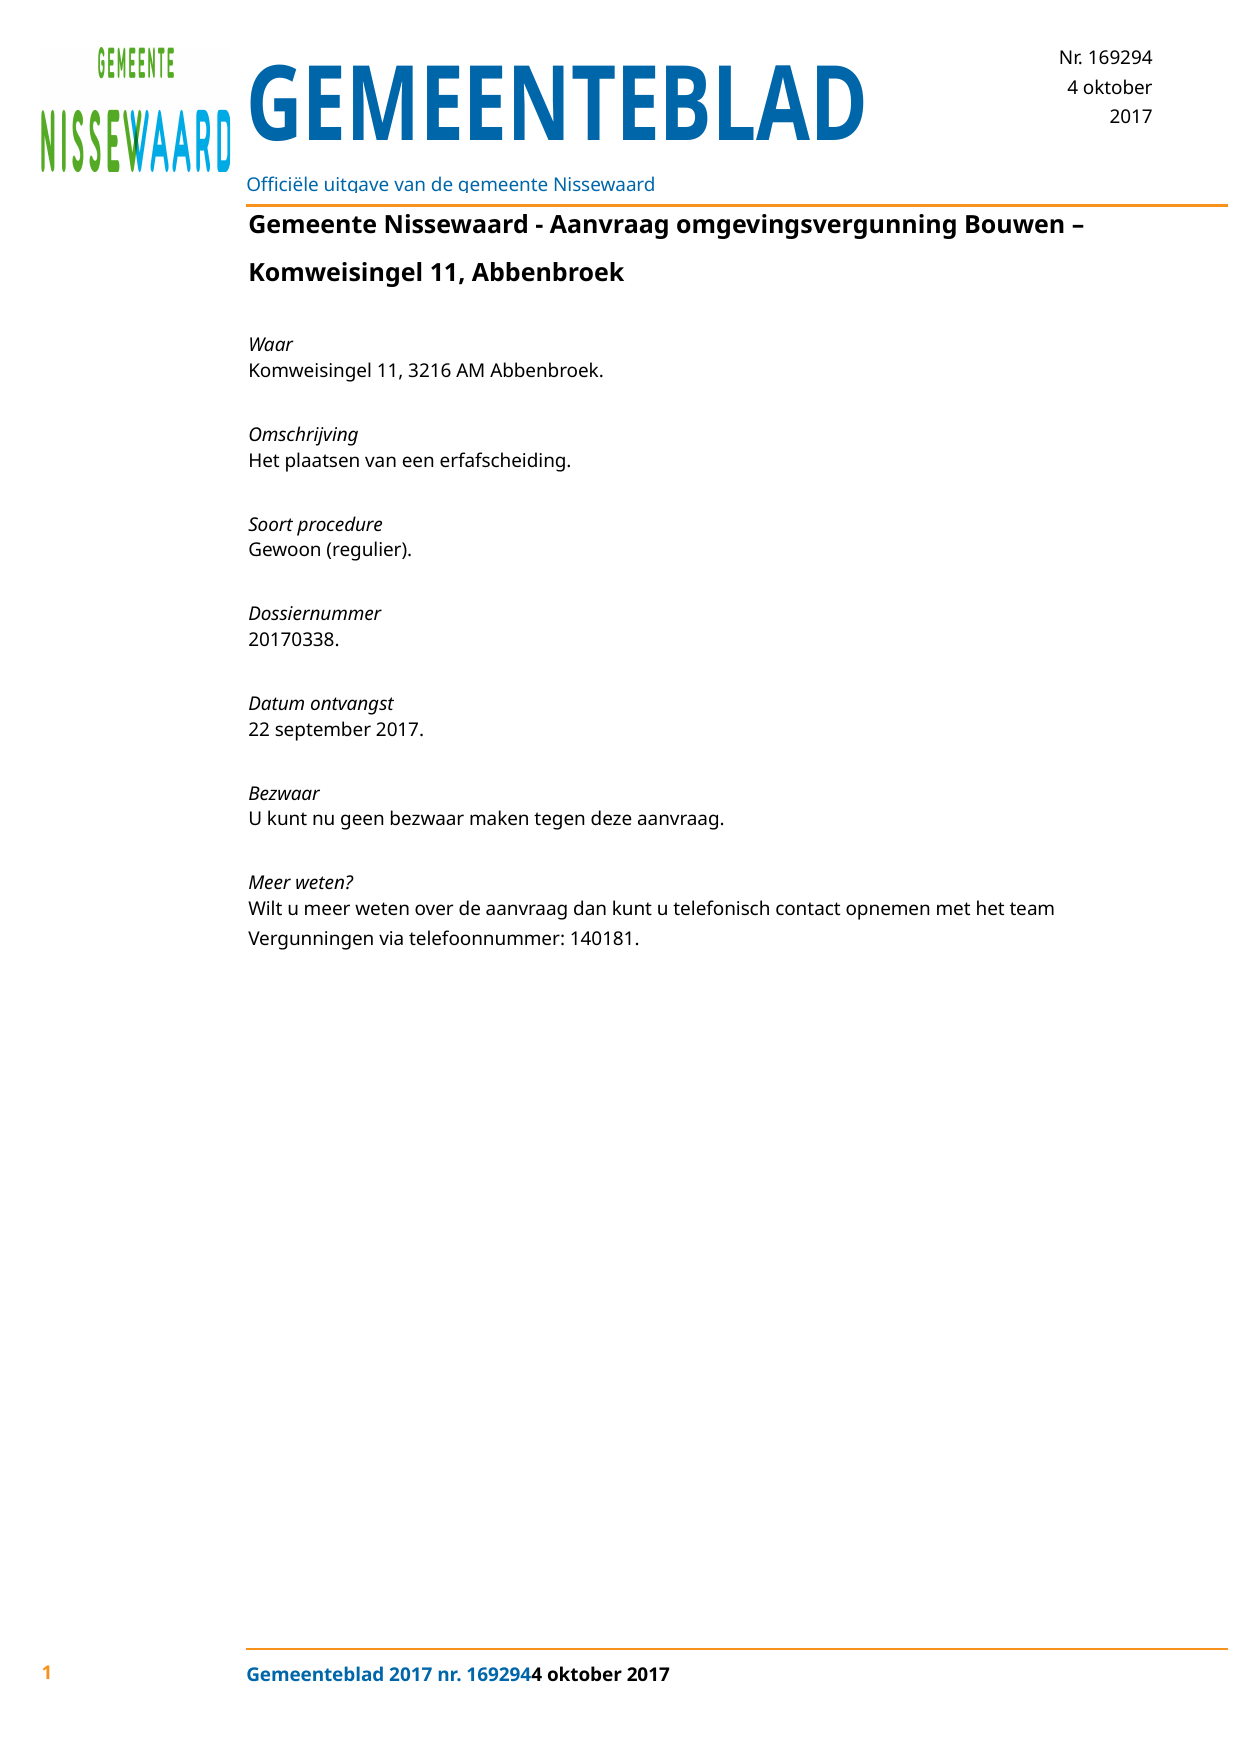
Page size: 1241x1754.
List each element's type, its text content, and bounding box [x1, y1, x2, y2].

text Bezwaar [248, 780, 1152, 806]
text 20170338. [248, 626, 1152, 652]
picture [176, 157, 187, 172]
text Gewoon (regulier). [248, 537, 1152, 562]
text Meer weten? [248, 869, 1152, 895]
picture [200, 151, 206, 172]
picture [222, 122, 227, 160]
text Gemeente Nissewaard - Aanvraag omgevingsvergunning Bouwen – Komweisingel 11, Abbenbroek [248, 207, 1152, 288]
picture [154, 157, 165, 172]
text Het plaatsen van een erfafscheiding. [248, 447, 1152, 473]
text Datum ontvangst [248, 690, 1152, 716]
text U kunt nu geen bezwaar maken tegen deze aanvraag. [248, 806, 1152, 831]
picture [41, 47, 231, 172]
text Soort procedure [248, 511, 1152, 537]
text Omschrijving [248, 421, 1152, 447]
text 22 september 2017. [248, 716, 1152, 742]
text Wilt u meer weten over de aanvraag dan kunt u telefonisch contact opnemen met het team Vergunningen via telefoonnummer: 140181. [248, 895, 1152, 951]
text Dossiernummer [248, 601, 1152, 626]
text Waar [248, 331, 1152, 357]
text Komweisingel 11, 3216 AM Abbenbroek. [248, 357, 1152, 383]
picture [201, 122, 206, 138]
